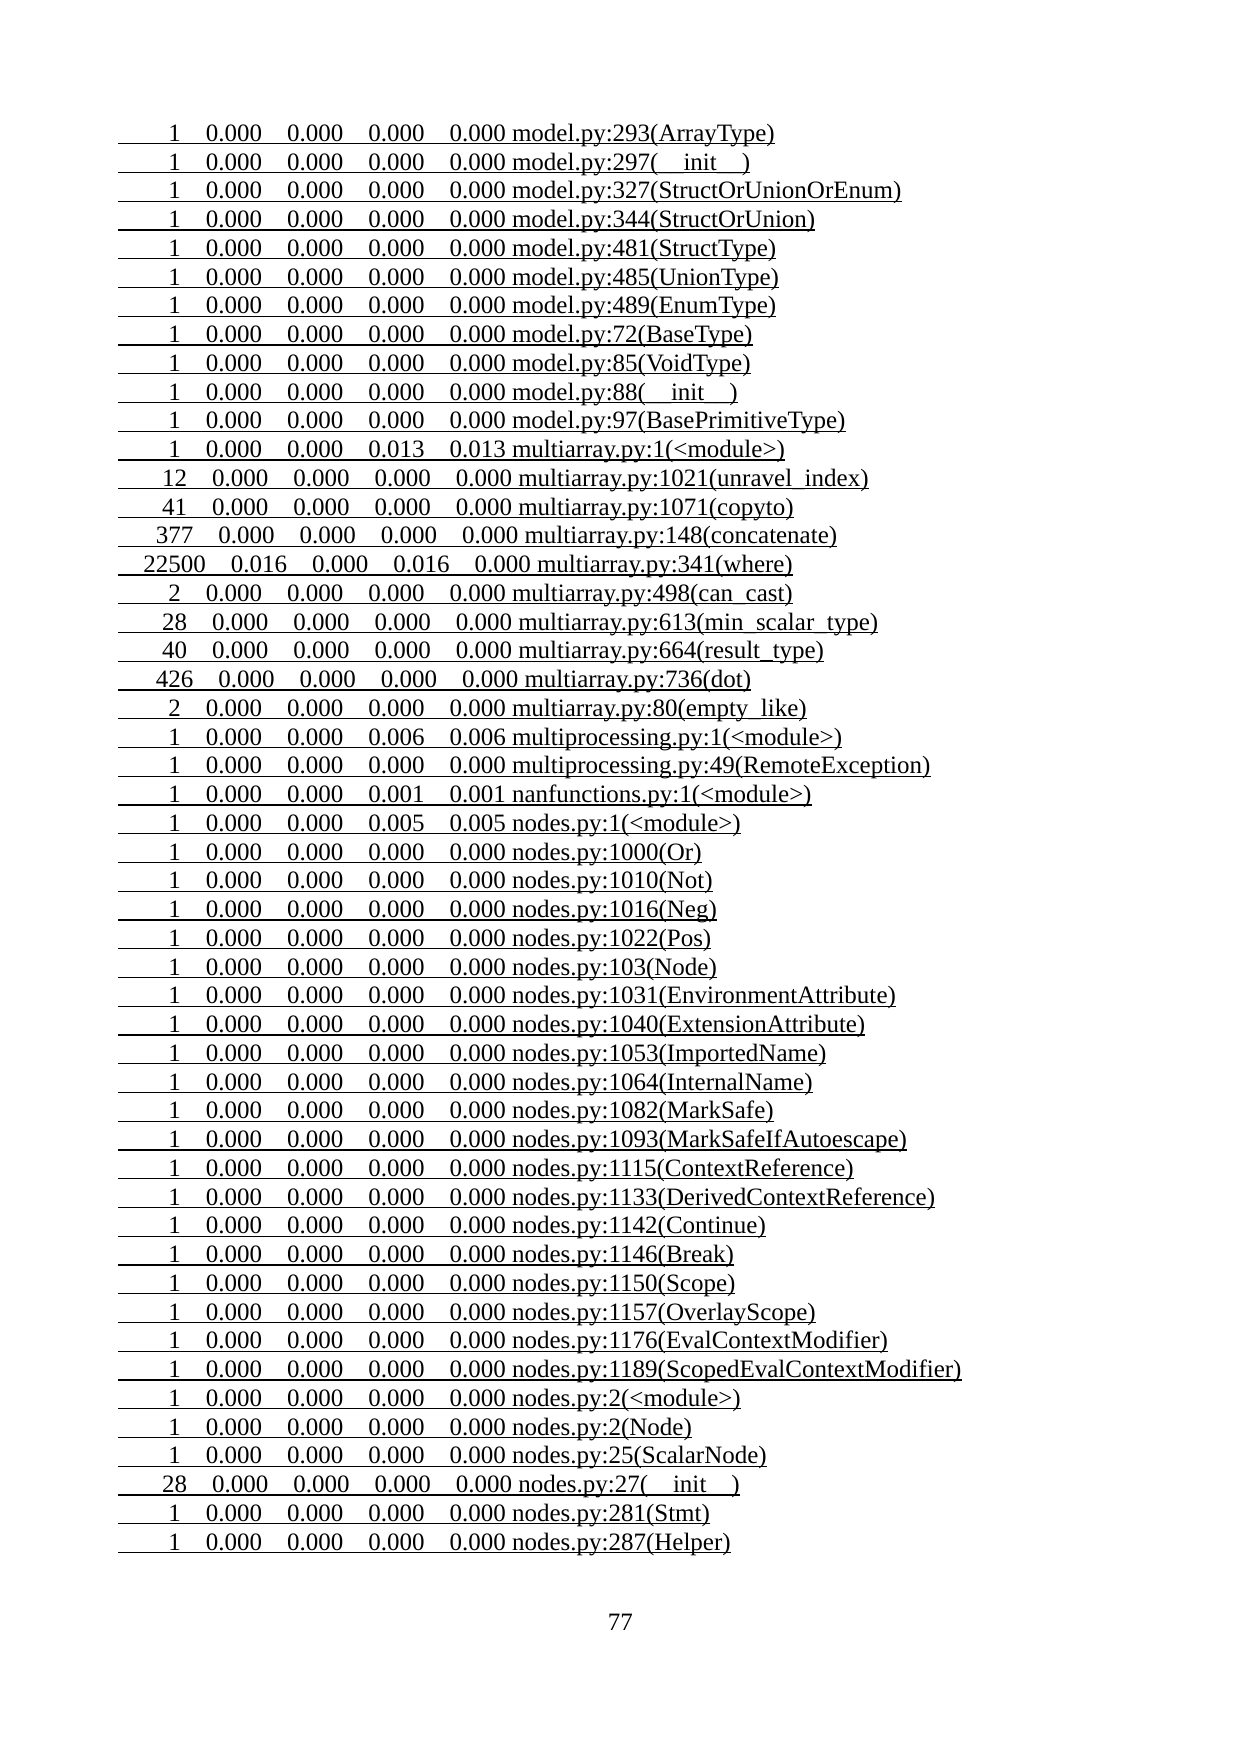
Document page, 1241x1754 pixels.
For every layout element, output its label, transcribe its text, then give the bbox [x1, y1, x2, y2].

text 1 0.000 0.000 0.000 0.000 nodes.py:1157(OverlayScope) [118, 1297, 1122, 1326]
text 1 0.000 0.000 0.000 0.000 nodes.py:1031(EnvironmentAttribute) [118, 981, 1122, 1009]
text 28 0.000 0.000 0.000 0.000 nodes.py:27(__init__) [118, 1469, 1122, 1498]
text 1 0.000 0.000 0.000 0.000 nodes.py:281(Stmt) [118, 1498, 1122, 1527]
text 1 0.000 0.000 0.001 0.001 nanfunctions.py:1(<module>) [118, 779, 1122, 808]
text 1 0.000 0.000 0.000 0.000 nodes.py:1150(Scope) [118, 1268, 1122, 1297]
text 1 0.000 0.000 0.000 0.000 model.py:72(BaseType) [118, 319, 1122, 348]
text 40 0.000 0.000 0.000 0.000 multiarray.py:664(result_type) [118, 636, 1122, 664]
text 12 0.000 0.000 0.000 0.000 multiarray.py:1021(unravel_index) [118, 463, 1122, 492]
text 1 0.000 0.000 0.000 0.000 nodes.py:287(Helper) [118, 1527, 1122, 1556]
text 1 0.000 0.000 0.000 0.000 model.py:297(__init__) [118, 147, 1122, 176]
text 1 0.000 0.000 0.000 0.000 nodes.py:2(<module>) [118, 1383, 1122, 1412]
text 1 0.000 0.000 0.000 0.000 nodes.py:1146(Break) [118, 1239, 1122, 1268]
text 1 0.000 0.000 0.000 0.000 model.py:327(StructOrUnionOrEnum) [118, 176, 1122, 204]
text 1 0.000 0.000 0.000 0.000 multiprocessing.py:49(RemoteException) [118, 751, 1122, 779]
text 1 0.000 0.000 0.000 0.000 model.py:88(__init__) [118, 377, 1122, 406]
text 1 0.000 0.000 0.000 0.000 nodes.py:1133(DerivedContextReference) [118, 1182, 1122, 1211]
text 1 0.000 0.000 0.000 0.000 nodes.py:1064(InternalName) [118, 1067, 1122, 1096]
text 28 0.000 0.000 0.000 0.000 multiarray.py:613(min_scalar_type) [118, 607, 1122, 636]
text 1 0.000 0.000 0.000 0.000 nodes.py:1082(MarkSafe) [118, 1096, 1122, 1124]
text 1 0.000 0.000 0.000 0.000 nodes.py:1142(Continue) [118, 1211, 1122, 1239]
text 377 0.000 0.000 0.000 0.000 multiarray.py:148(concatenate) [118, 521, 1122, 549]
text 2 0.000 0.000 0.000 0.000 multiarray.py:80(empty_like) [118, 693, 1122, 722]
text 1 0.000 0.000 0.000 0.000 nodes.py:1000(Or) [118, 837, 1122, 866]
text 1 0.000 0.000 0.000 0.000 model.py:97(BasePrimitiveType) [118, 406, 1122, 434]
text 1 0.000 0.000 0.000 0.000 nodes.py:1115(ContextReference) [118, 1153, 1122, 1182]
text 1 0.000 0.000 0.000 0.000 nodes.py:1010(Not) [118, 866, 1122, 894]
text 1 0.000 0.000 0.000 0.000 nodes.py:25(ScalarNode) [118, 1441, 1122, 1469]
text 1 0.000 0.000 0.000 0.000 model.py:481(StructType) [118, 233, 1122, 262]
text 1 0.000 0.000 0.000 0.000 model.py:85(VoidType) [118, 348, 1122, 377]
text 1 0.000 0.000 0.000 0.000 model.py:485(UnionType) [118, 262, 1122, 291]
text 1 0.000 0.000 0.000 0.000 nodes.py:2(Node) [118, 1412, 1122, 1441]
text 1 0.000 0.000 0.000 0.000 model.py:344(StructOrUnion) [118, 204, 1122, 233]
text 426 0.000 0.000 0.000 0.000 multiarray.py:736(dot) [118, 664, 1122, 693]
text 1 0.000 0.000 0.013 0.013 multiarray.py:1(<module>) [118, 434, 1122, 463]
text 1 0.000 0.000 0.000 0.000 nodes.py:1016(Neg) [118, 894, 1122, 923]
text 1 0.000 0.000 0.000 0.000 nodes.py:1093(MarkSafeIfAutoescape) [118, 1124, 1122, 1153]
text 1 0.000 0.000 0.006 0.006 multiprocessing.py:1(<module>) [118, 722, 1122, 751]
text 41 0.000 0.000 0.000 0.000 multiarray.py:1071(copyto) [118, 492, 1122, 521]
text 1 0.000 0.000 0.000 0.000 nodes.py:1189(ScopedEvalContextModifier) [118, 1354, 1122, 1383]
text 1 0.000 0.000 0.000 0.000 nodes.py:1040(ExtensionAttribute) [118, 1009, 1122, 1038]
text 1 0.000 0.000 0.005 0.005 nodes.py:1(<module>) [118, 808, 1122, 837]
text 1 0.000 0.000 0.000 0.000 model.py:293(ArrayType) [118, 118, 1122, 147]
text 1 0.000 0.000 0.000 0.000 nodes.py:1176(EvalContextModifier) [118, 1326, 1122, 1354]
text 1 0.000 0.000 0.000 0.000 model.py:489(EnumType) [118, 291, 1122, 319]
text 1 0.000 0.000 0.000 0.000 nodes.py:1022(Pos) [118, 923, 1122, 952]
text 2 0.000 0.000 0.000 0.000 multiarray.py:498(can_cast) [118, 578, 1122, 607]
text 22500 0.016 0.000 0.016 0.000 multiarray.py:341(where) [118, 549, 1122, 578]
text 1 0.000 0.000 0.000 0.000 nodes.py:103(Node) [118, 952, 1122, 981]
text 1 0.000 0.000 0.000 0.000 nodes.py:1053(ImportedName) [118, 1038, 1122, 1067]
